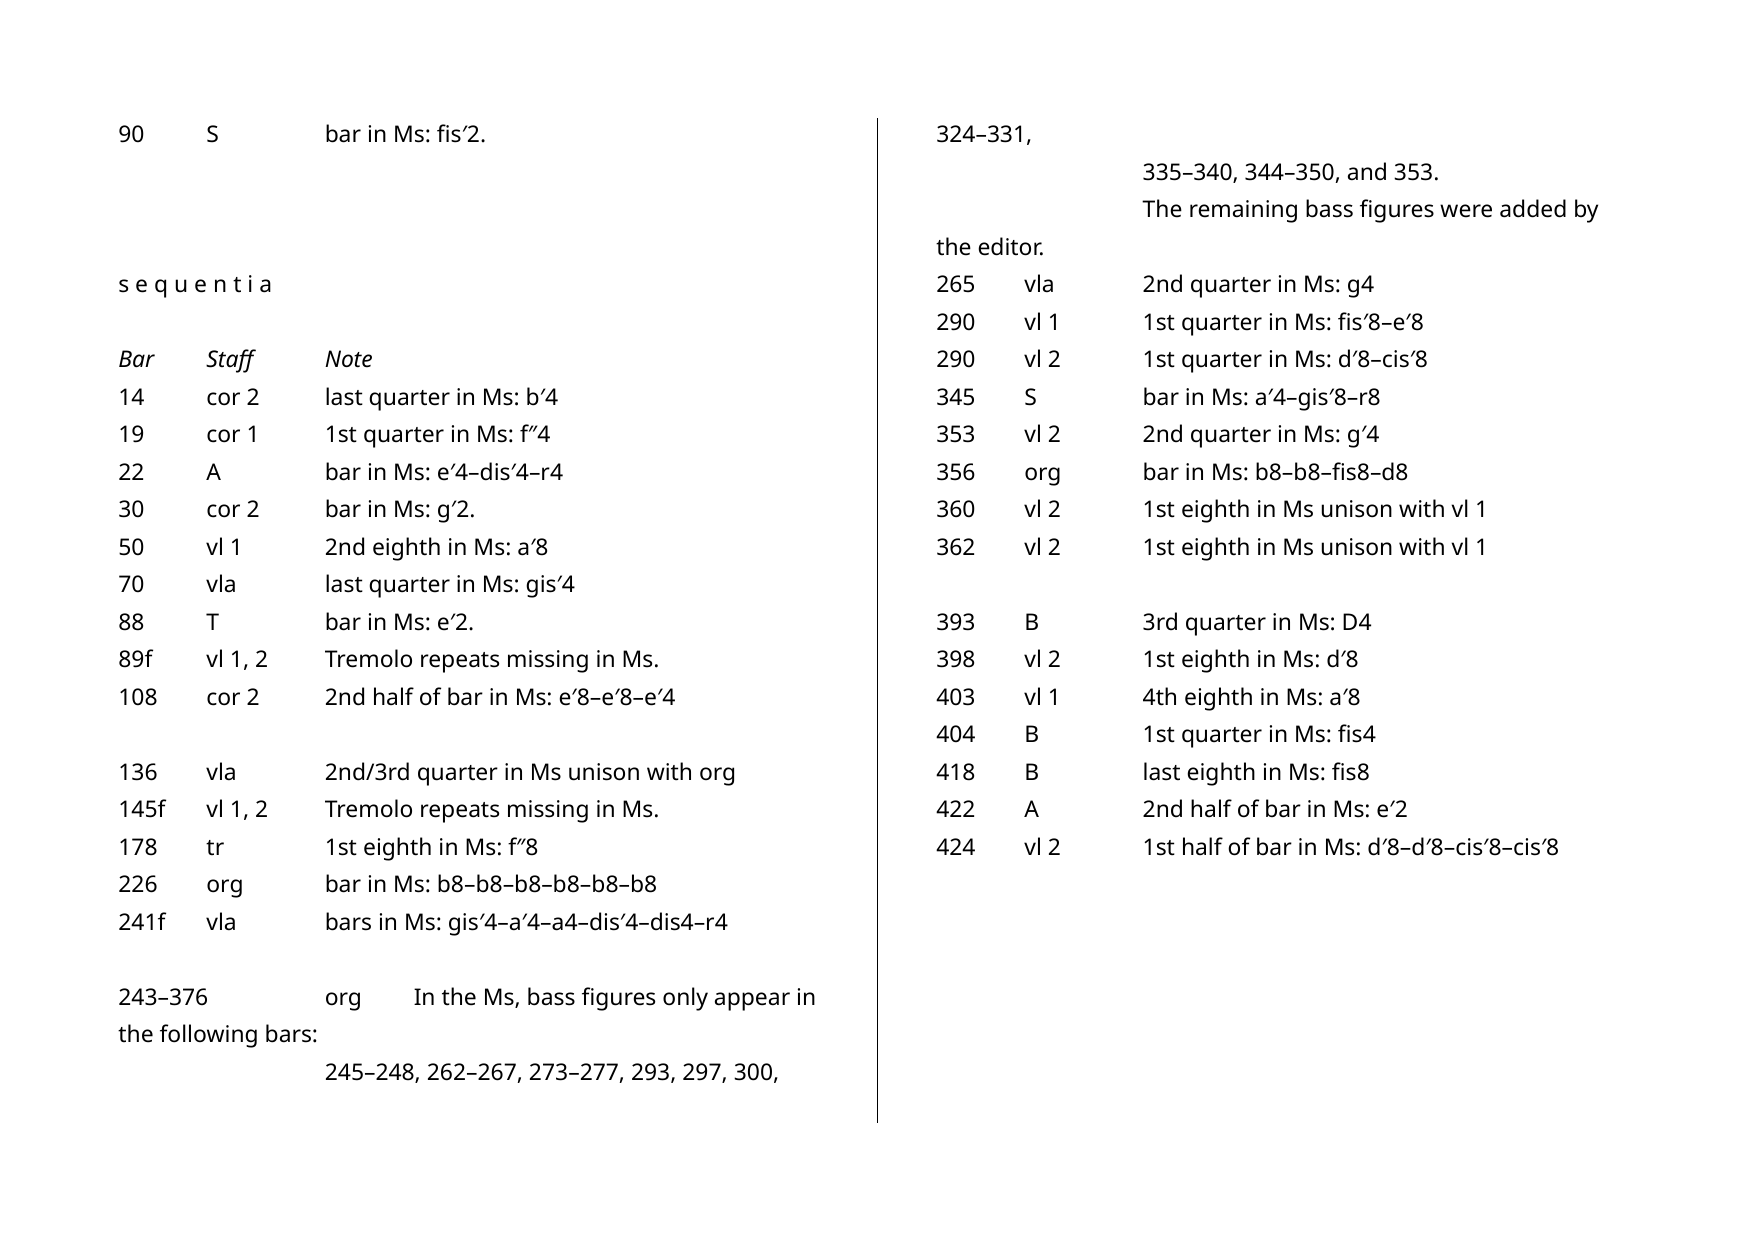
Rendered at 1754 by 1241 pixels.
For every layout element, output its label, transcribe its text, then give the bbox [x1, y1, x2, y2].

text 90 S bar in Ms: fis′2. [118, 118, 818, 187]
text Bar Staff Note 14 cor 2 last quarter in Ms: b′4 19 cor 1 1st quarter in Ms: f″4 22 A bar in Ms: e′4–dis′4–r4 30 cor 2 bar in Ms: g′2. 50 vl 1 2nd eighth in Ms: a′8 70 vla last quarter in Ms: gis′4 88 T bar in Ms: e′2. 89f vl 1, 2 Tremolo repeats missing in Ms. 108 cor 2 2nd half of bar in Ms: e′8–e′8–e′4 136 vla 2nd/3rd quarter in Ms unison with org 145f vl 1, 2 Tremolo repeats missing in Ms. 178 tr 1st eighth in Ms: f″8 226 org bar in Ms: b8–b8–b8–b8–b8–b8 241f vla bars in Ms: gis′4–a′4–a4–dis′4–dis4–r4 243–376 org In the Ms, bass figures only appear in the following bars: 245–248, 262–267, 273–277, 293, 297, 300, [118, 343, 818, 1087]
text s e q u e n t i a [118, 193, 818, 299]
text 324–331, 335–340, 344–350, and 353. The remaining bass figures were added by the editor. 265 vla 2nd quarter in Ms: g4 290 vl 1 1st quarter in Ms: fis′8–e′8 290 vl 2 1st quarter in Ms: d′8–cis′8 345 S bar in Ms: a′4–gis′8–r8 353 vl 2 2nd quarter in Ms: g′4 356 org bar in Ms: b8–b8–fis8–d8 360 vl 2 1st eighth in Ms unison with vl 1 362 vl 2 1st eighth in Ms unison with vl 1 393 B 3rd quarter in Ms: D4 398 vl 2 1st eighth in Ms: d′8 403 vl 1 4th eighth in Ms: a′8 404 B 1st quarter in Ms: fis4 418 B last eighth in Ms: fis8 422 A 2nd half of bar in Ms: e′2 424 vl 2 1st half of bar in Ms: d′8–d′8–cis′8–cis′8 [936, 118, 1636, 1049]
